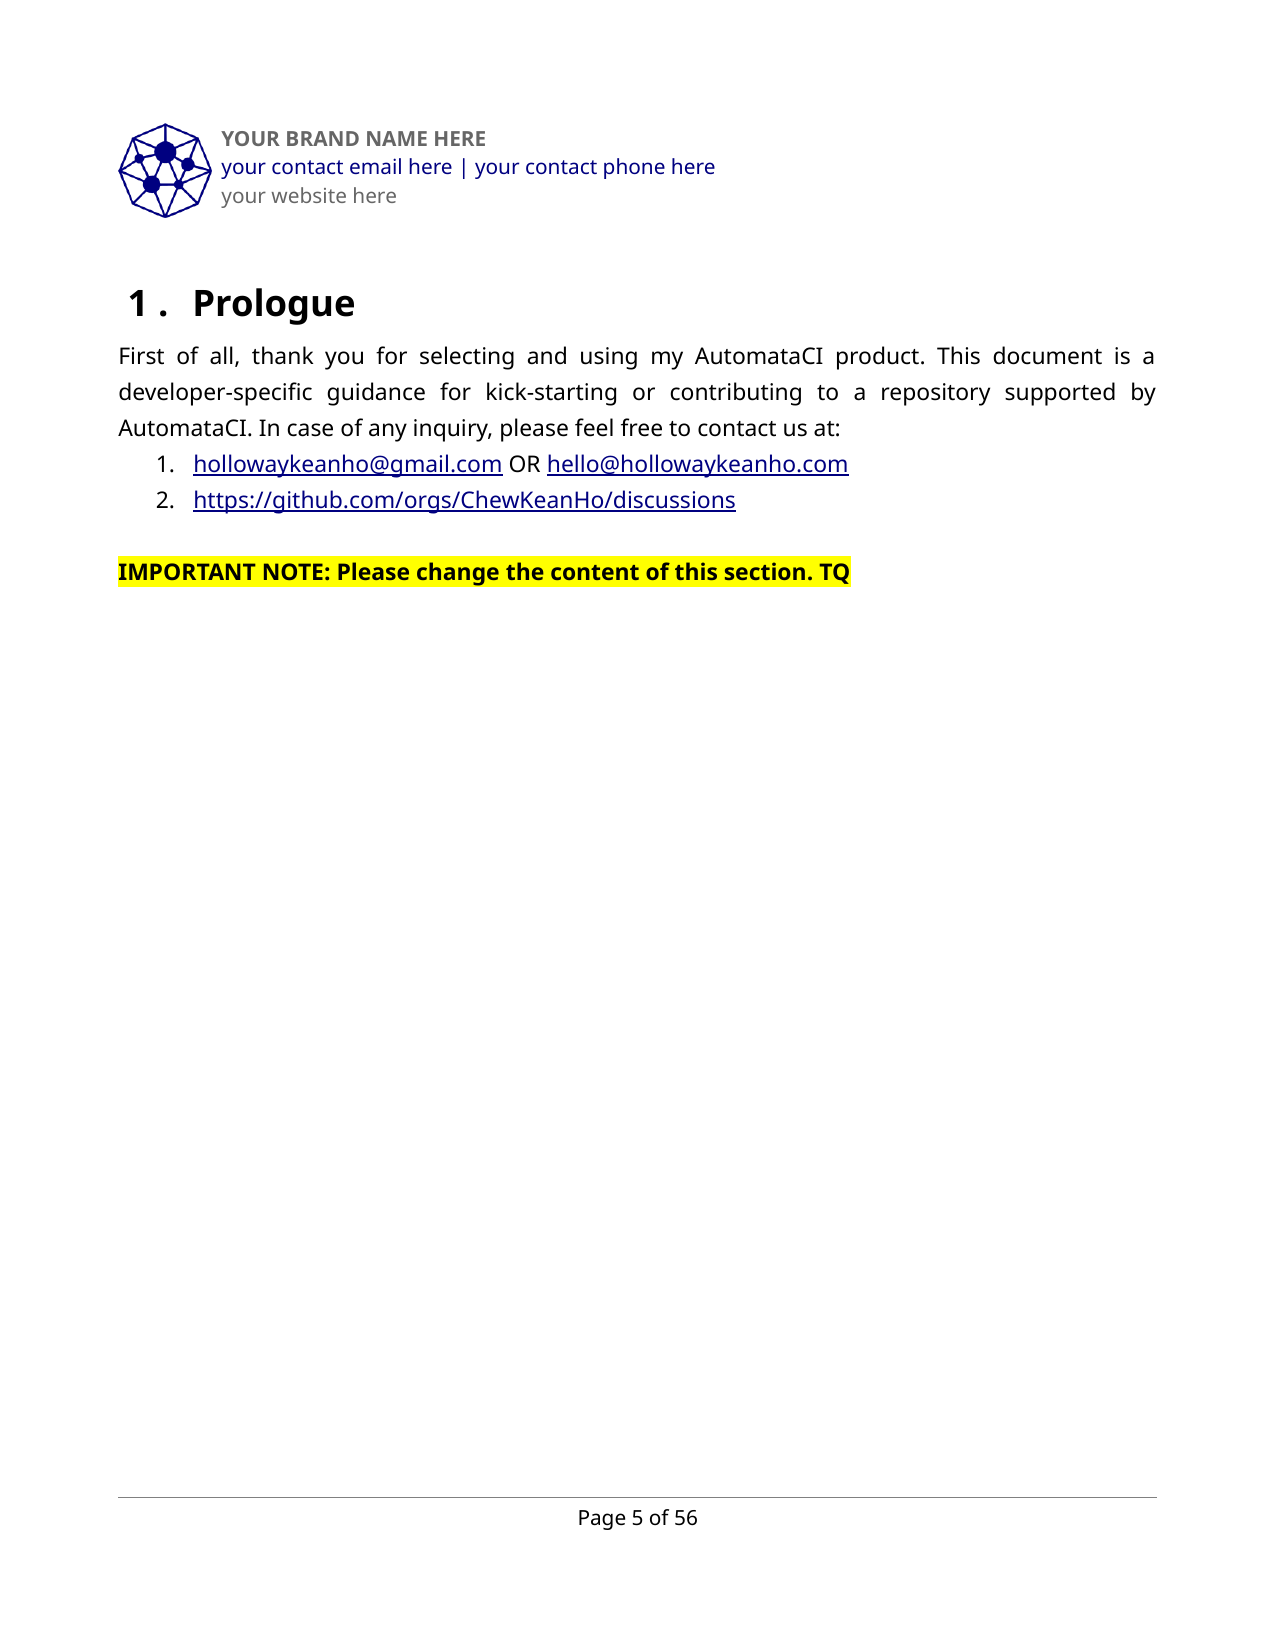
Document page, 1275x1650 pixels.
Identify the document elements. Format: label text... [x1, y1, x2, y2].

picture [118, 123, 212, 218]
text First of all, thank you for selecting and using my AutomataCI product. This document is a developer-specific guidance for kick-starting or contributing to a repository supported by AutomataCI. In case of any inquiry, please feel free to contact us at: [118, 340, 1157, 443]
subtitle Prologue [118, 278, 1157, 327]
list https://github.com/orgs/ChewKeanHo/discussions [156, 484, 1157, 515]
text IMPORTANT NOTE: Please change the content of this section. TQ [118, 556, 1157, 587]
list hollowaykeanho@gmail.com OR hello@hollowaykeanho.com [156, 448, 1157, 479]
